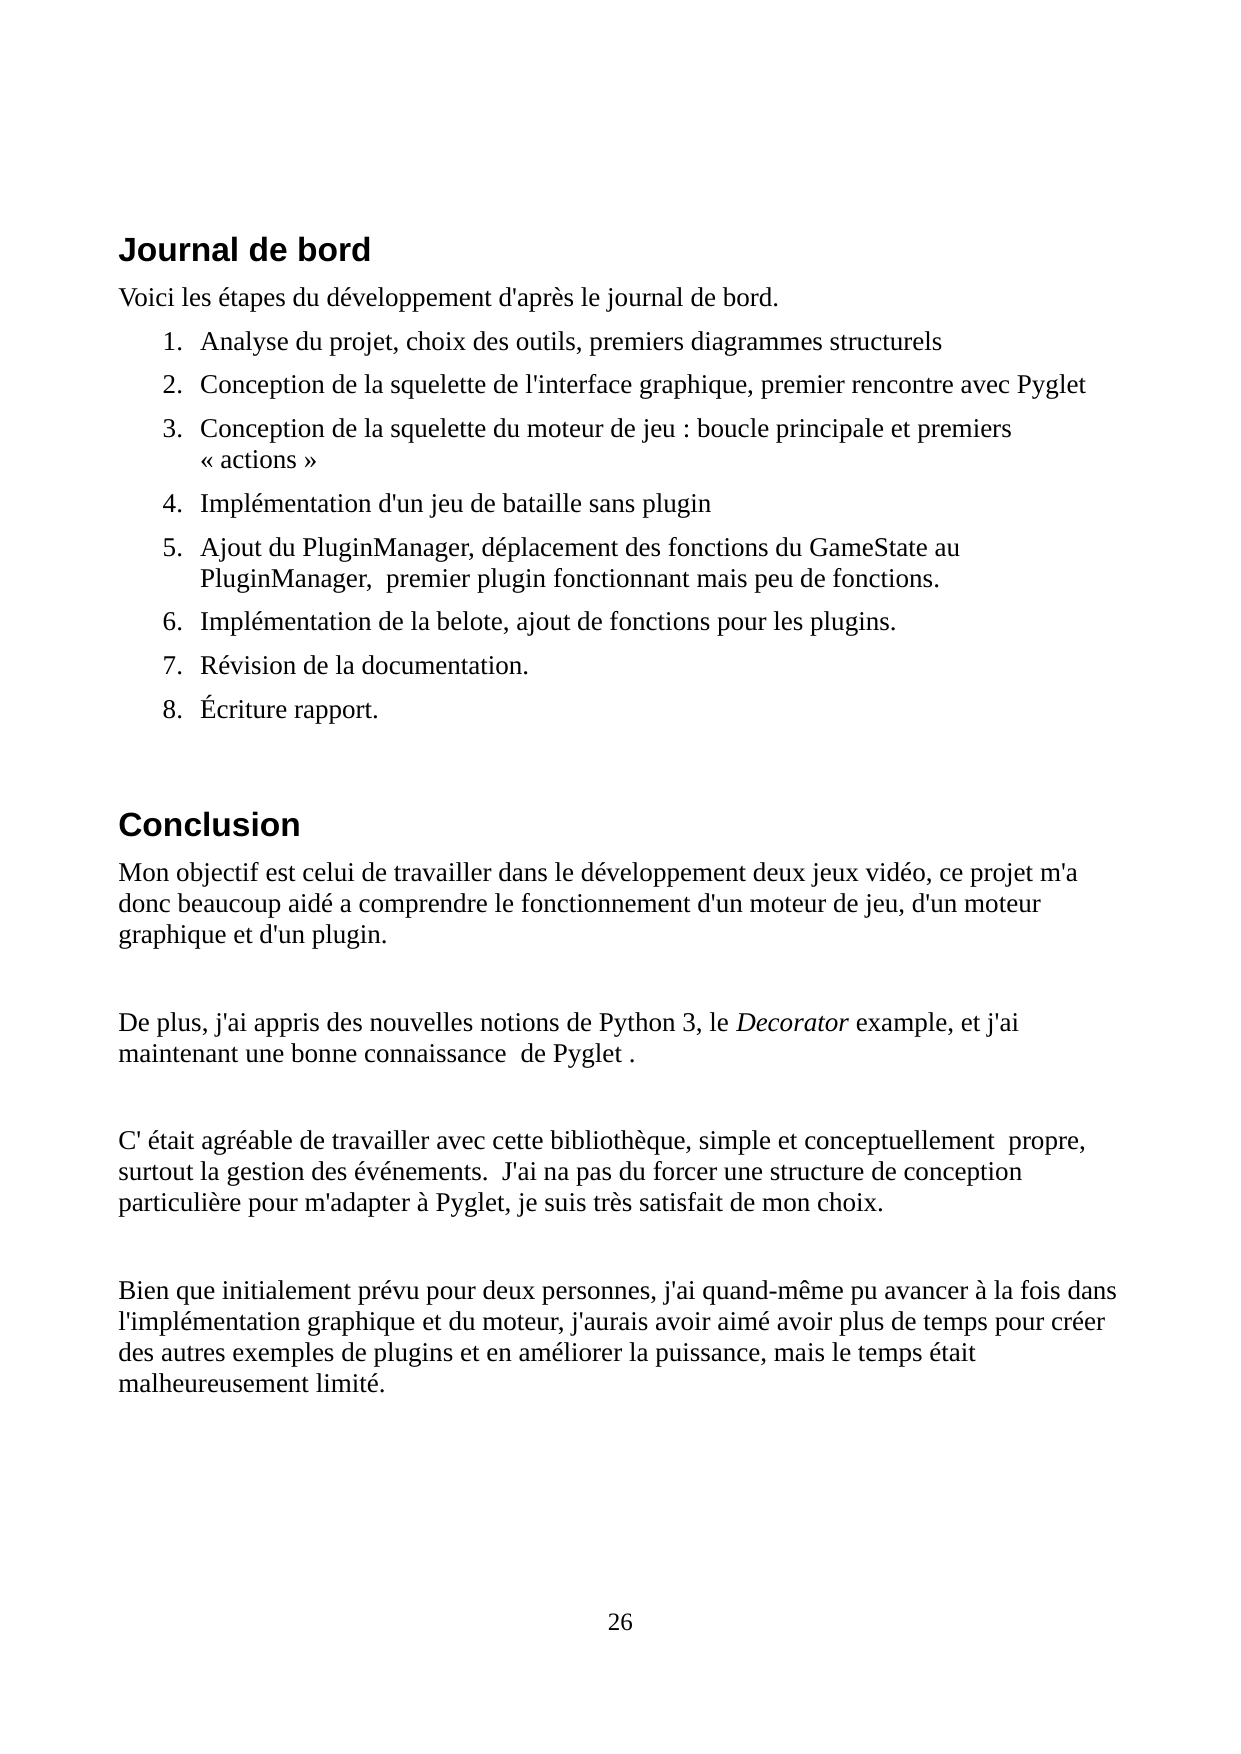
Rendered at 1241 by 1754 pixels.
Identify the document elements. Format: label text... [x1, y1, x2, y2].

list Conception de la squelette du moteur de jeu : boucle principale et premiers « actions » [162, 412, 1122, 474]
text Bien que initialement prévu pour deux personnes, j'ai quand-même pu avancer à la fois dans l'implémentation graphique et du moteur, j'aurais avoir aimé avoir plus de temps pour créer des autres exemples de plugins et en améliorer la puissance, mais le temps était malheureusement limité. [118, 1274, 1122, 1398]
list Ajout du PluginManager, déplacement des fonctions du GameState au PluginManager, premier plugin fonctionnant mais peu de fonctions. [162, 531, 1122, 593]
text Mon objectif est celui de travailler dans le développement deux jeux vidéo, ce projet m'a donc beaucoup aidé a comprendre le fonctionnement d'un moteur de jeu, d'un moteur graphique et d'un plugin. [118, 856, 1122, 949]
subtitle Conclusion [118, 805, 1122, 844]
list Conception de la squelette de l'interface graphique, premier rencontre avec Pyglet [162, 368, 1122, 400]
text De plus, j'ai appris des nouvelles notions de Python 3, le Decorator example, et j'ai maintenant une bonne connaissance de Pyglet . [118, 1006, 1122, 1068]
list Écriture rapport. [162, 693, 1122, 724]
subtitle Journal de bord [118, 230, 1122, 269]
text Voici les étapes du développement d'après le journal de bord. [118, 281, 1122, 312]
list Analyse du projet, choix des outils, premiers diagrammes structurels [162, 325, 1122, 356]
list Révision de la documentation. [162, 649, 1122, 680]
list Implémentation de la belote, ajout de fonctions pour les plugins. [162, 605, 1122, 637]
text C' était agréable de travailler avec cette bibliothèque, simple et conceptuellement propre, surtout la gestion des événements. J'ai na pas du forcer une structure de conception particulière pour m'adapter à Pyglet, je suis très satisfait de mon choix. [118, 1124, 1122, 1218]
list Implémentation d'un jeu de bataille sans plugin [162, 487, 1122, 518]
